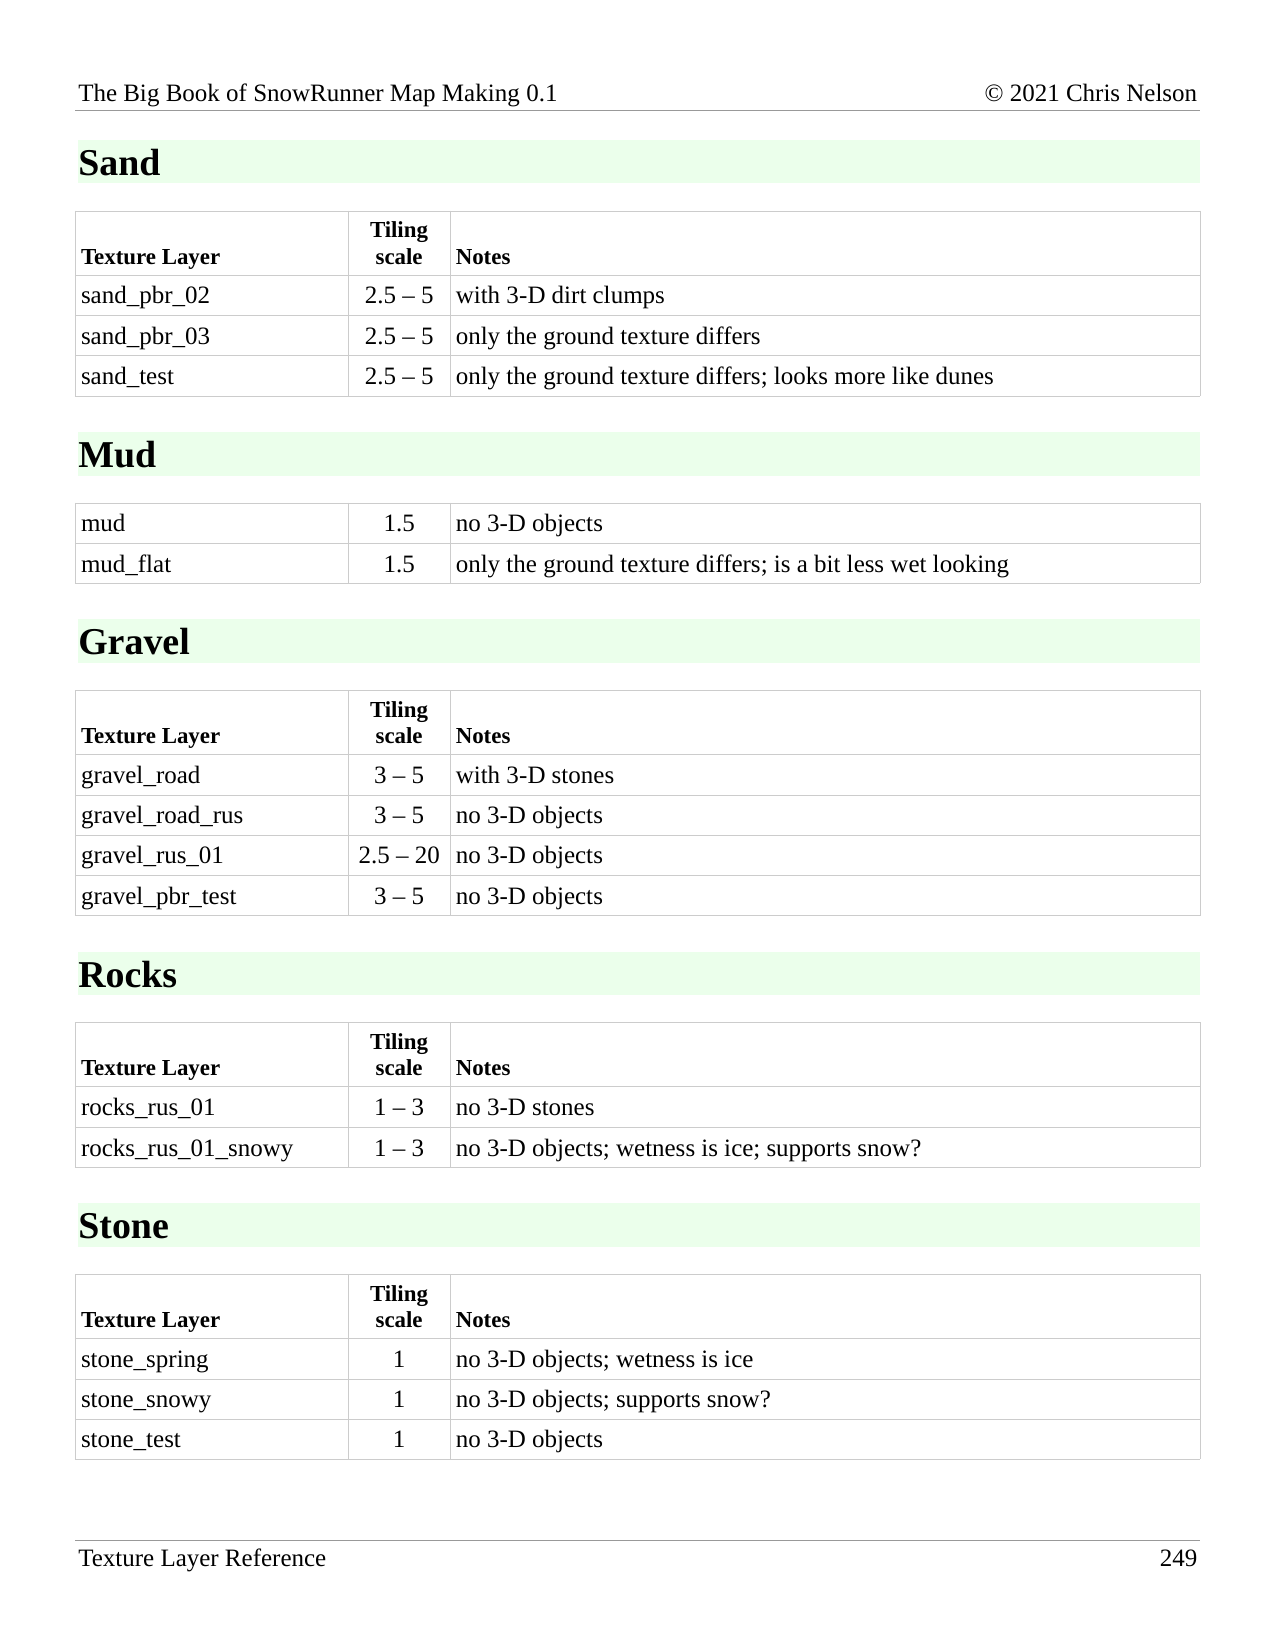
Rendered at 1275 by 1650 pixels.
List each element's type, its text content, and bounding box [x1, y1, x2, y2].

table_header Notes [451, 1275, 1200, 1338]
table_cell stone_snowy [76, 1380, 348, 1419]
table_cell no 3‑D stones [451, 1087, 1200, 1127]
table_cell 1 – 3 [349, 1087, 450, 1127]
table_header Notes [451, 691, 1200, 754]
subtitle Stone [78, 1203, 1200, 1247]
table_cell 2.5 – 5 [349, 276, 450, 315]
table_cell 1 [349, 1339, 450, 1378]
table_header Texture Layer [76, 1275, 348, 1338]
table_cell no 3‑D objects; wetness is ice; supports snow? [451, 1128, 1200, 1167]
table_header Texture Layer [76, 691, 348, 754]
table_cell rocks_rus_01 [76, 1087, 348, 1127]
table_header no 3‑D objects [451, 504, 1200, 543]
table_cell gravel_road_rus [76, 796, 348, 835]
table_cell only the ground texture differs; is a bit less wet looking [451, 544, 1200, 583]
table_cell with 3‑D stones [451, 755, 1200, 794]
table_header Notes [451, 1023, 1200, 1086]
table_cell gravel_pbr_test [76, 876, 348, 915]
table_cell gravel_road [76, 755, 348, 794]
table_cell no 3‑D objects [451, 1420, 1200, 1459]
table_cell with 3‑D dirt clumps [451, 276, 1200, 315]
table_cell no 3‑D objects [451, 796, 1200, 835]
table_header mud [76, 504, 348, 543]
table_cell only the ground texture differs [451, 316, 1200, 355]
subtitle Rocks [78, 952, 1200, 995]
table_cell no 3‑D objects [451, 876, 1200, 915]
table_cell no 3‑D objects; supports snow? [451, 1380, 1200, 1419]
table_header Texture Layer [76, 212, 348, 275]
table_cell 2.5 – 5 [349, 356, 450, 396]
table_cell 3 – 5 [349, 796, 450, 835]
table_header Tiling scale [349, 1023, 450, 1086]
subtitle Gravel [78, 619, 1200, 663]
table_header Tiling scale [349, 1275, 450, 1338]
table_cell 3 – 5 [349, 755, 450, 794]
table_cell 2.5 – 20 [349, 836, 450, 875]
table_header Texture Layer [76, 1023, 348, 1086]
table_header 1.5 [349, 504, 450, 543]
table_cell sand_test [76, 356, 348, 396]
table_header Tiling scale [349, 691, 450, 754]
table_cell 3 – 5 [349, 876, 450, 915]
table_cell 1 [349, 1380, 450, 1419]
table_cell sand_pbr_03 [76, 316, 348, 355]
table_cell no 3‑D objects; wetness is ice [451, 1339, 1200, 1378]
table_cell 1.5 [349, 544, 450, 583]
table_cell sand_pbr_02 [76, 276, 348, 315]
table_cell stone_spring [76, 1339, 348, 1378]
table_header Tiling scale [349, 212, 450, 275]
subtitle Mud [78, 432, 1200, 476]
table_cell only the ground texture differs; looks more like dunes [451, 356, 1200, 396]
table_cell rocks_rus_01_snowy [76, 1128, 348, 1167]
table_cell 1 [349, 1420, 450, 1459]
table_cell 2.5 – 5 [349, 316, 450, 355]
table_cell no 3‑D objects [451, 836, 1200, 875]
table_cell 1 – 3 [349, 1128, 450, 1167]
table_header Notes [451, 212, 1200, 275]
table_cell stone_test [76, 1420, 348, 1459]
table_cell gravel_rus_01 [76, 836, 348, 875]
subtitle Sand [78, 140, 1200, 183]
table_cell mud_flat [76, 544, 348, 583]
